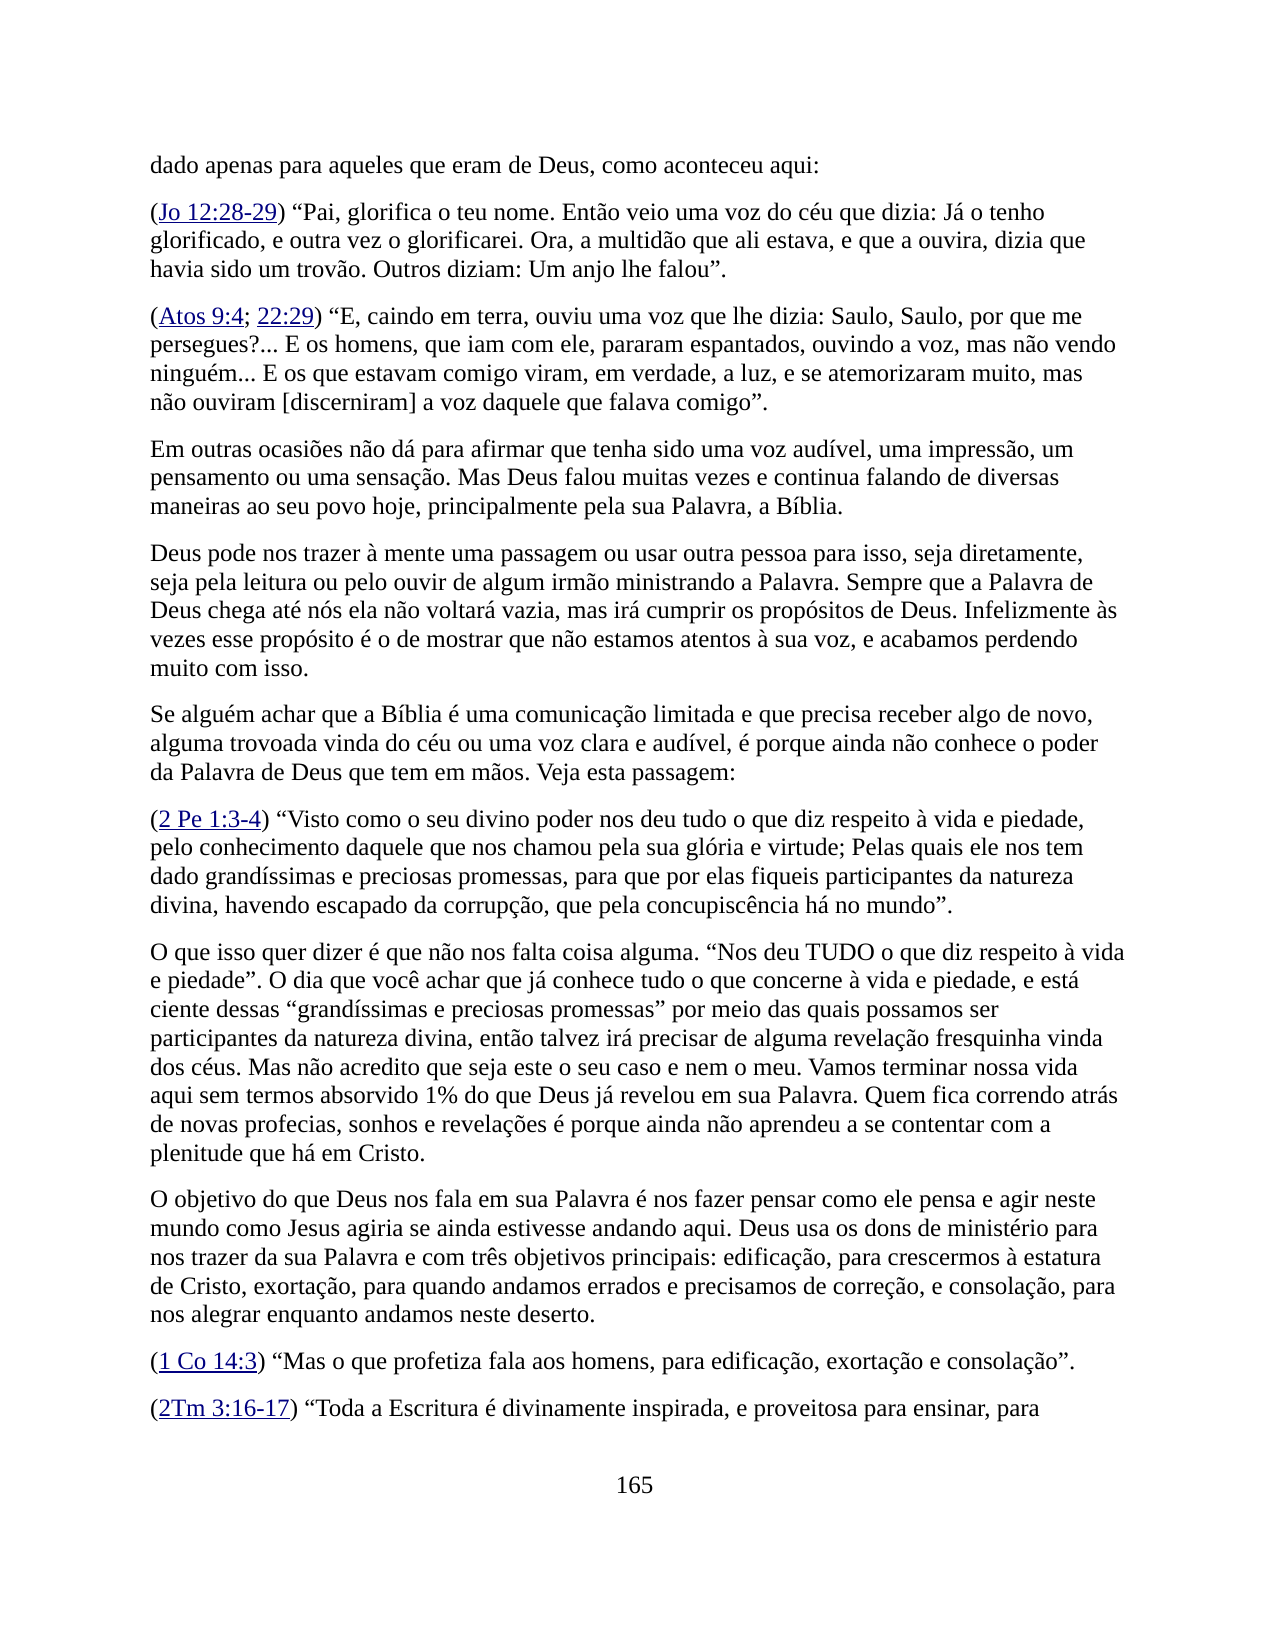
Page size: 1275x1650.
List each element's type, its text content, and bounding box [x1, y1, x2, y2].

text (Jo 12:28-29) “Pai, glorifica o teu nome. Então veio uma voz do céu que dizia: Já o tenho glorificado, e outra vez o glorificarei. Ora, a multidão que ali estava, e que a ouvira, dizia que havia sido um trovão. Outros diziam: Um anjo lhe falou”. [150, 197, 1125, 283]
text (Atos 9:4; 22:29) “E, caindo em terra, ouviu uma voz que lhe dizia: Saulo, Saulo, por que me persegues?... E os homens, que iam com ele, pararam espantados, ouvindo a voz, mas não vendo ninguém... E os que estavam comigo viram, em verdade, a luz, e se atemorizaram muito, mas não ouviram [discerniram] a voz daquele que falava comigo”. [150, 301, 1125, 416]
text Se alguém achar que a Bíblia é uma comunicação limitada e que precisa receber algo de novo, alguma trovoada vinda do céu ou uma voz clara e audível, é porque ainda não conhece o poder da Palavra de Deus que tem em mãos. Veja esta passagem: [150, 699, 1125, 786]
text (2 Pe 1:3-4) “Visto como o seu divino poder nos deu tudo o que diz respeito à vida e piedade, pelo conhecimento daquele que nos chamou pela sua glória e virtude; Pelas quais ele nos tem dado grandíssimas e preciosas promessas, para que por elas fiqueis participantes da natureza divina, havendo escapado da corrupção, que pela concupiscência há no mundo”. [150, 804, 1125, 919]
text O que isso quer dizer é que não nos falta coisa alguma. “Nos deu TUDO o que diz respeito à vida e piedade”. O dia que você achar que já conhece tudo o que concerne à vida e piedade, e está ciente dessas “grandíssimas e preciosas promessas” por meio das quais possamos ser participantes da natureza divina, então talvez irá precisar de alguma revelação fresquinha vinda dos céus. Mas não acredito que seja este o seu caso e nem o meu. Vamos terminar nossa vida aqui sem termos absorvido 1% do que Deus já revelou em sua Palavra. Quem fica correndo atrás de novas profecias, sonhos e revelações é porque ainda não aprendeu a se contentar com a plenitude que há em Cristo. [150, 937, 1125, 1167]
text Em outras ocasiões não dá para afirmar que tenha sido uma voz audível, uma impressão, um pensamento ou uma sensação. Mas Deus falou muitas vezes e continua falando de diversas maneiras ao seu povo hoje, principalmente pela sua Palavra, a Bíblia. [150, 434, 1125, 520]
text dado apenas para aqueles que eram de Deus, como aconteceu aqui: [150, 150, 1125, 179]
text (2Tm 3:16-17) “Toda a Escritura é divinamente inspirada, e proveitosa para ensinar, para [150, 1393, 1125, 1422]
text O objetivo do que Deus nos fala em sua Palavra é nos fazer pensar como ele pensa e agir neste mundo como Jesus agiria se ainda estivesse andando aqui. Deus usa os dons de ministério para nos trazer da sua Palavra e com três objetivos principais: edificação, para crescermos à estatura de Cristo, exortação, para quando andamos errados e precisamos de correção, e consolação, para nos alegrar enquanto andamos neste deserto. [150, 1184, 1125, 1328]
text (1 Co 14:3) “Mas o que profetiza fala aos homens, para edificação, exortação e consolação”. [150, 1346, 1125, 1375]
text Deus pode nos trazer à mente uma passagem ou usar outra pessoa para isso, seja diretamente, seja pela leitura ou pelo ouvir de algum irmão ministrando a Palavra. Sempre que a Palavra de Deus chega até nós ela não voltará vazia, mas irá cumprir os propósitos de Deus. Infelizmente às vezes esse propósito é o de mostrar que não estamos atentos à sua voz, e acabamos perdendo muito com isso. [150, 538, 1125, 682]
